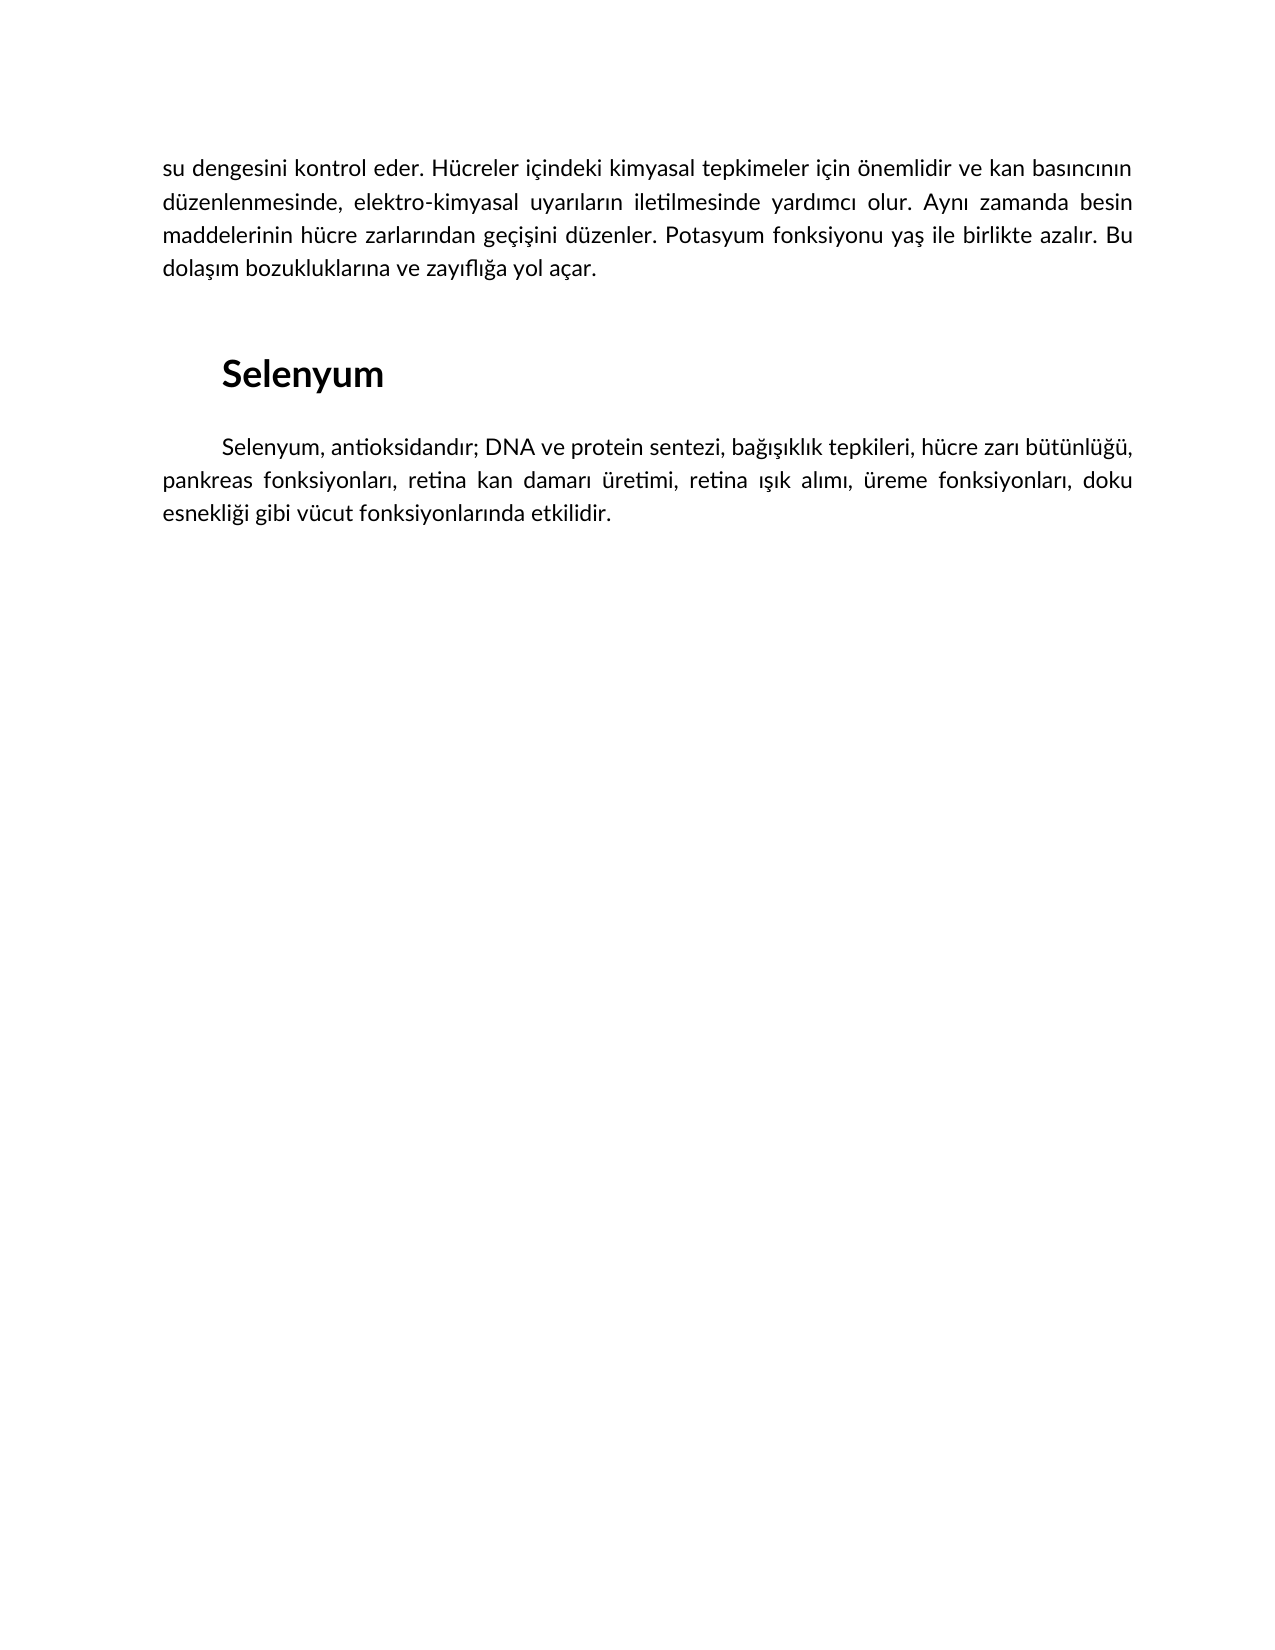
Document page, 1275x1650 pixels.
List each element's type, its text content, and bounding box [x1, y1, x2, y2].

text su dengesini kontrol eder. Hücreler içindeki kimyasal tepkimeler için önemlidir ve kan basıncının düzenlenmesinde, elektro-kimyasal uyarıların iletilmesinde yardımcı olur. Aynı zamanda besin maddelerinin hücre zarlarından geçişini düzenler. Potasyum fonksiyonu yaş ile birlikte azalır. Bu dolaşım bozukluklarına ve zayıflığa yol açar. [162, 150, 1134, 283]
text Selenyum, antioksidandır; DNA ve protein sentezi, bağışıklık tepkileri, hücre zarı bütünlüğü, pankreas fonksiyonları, retina kan damarı üretimi, retina ışık alımı, üreme fonksiyonları, doku esnekliği gibi vücut fonksiyonlarında etkilidir. [162, 428, 1134, 528]
subtitle Selenyum [162, 350, 1134, 395]
